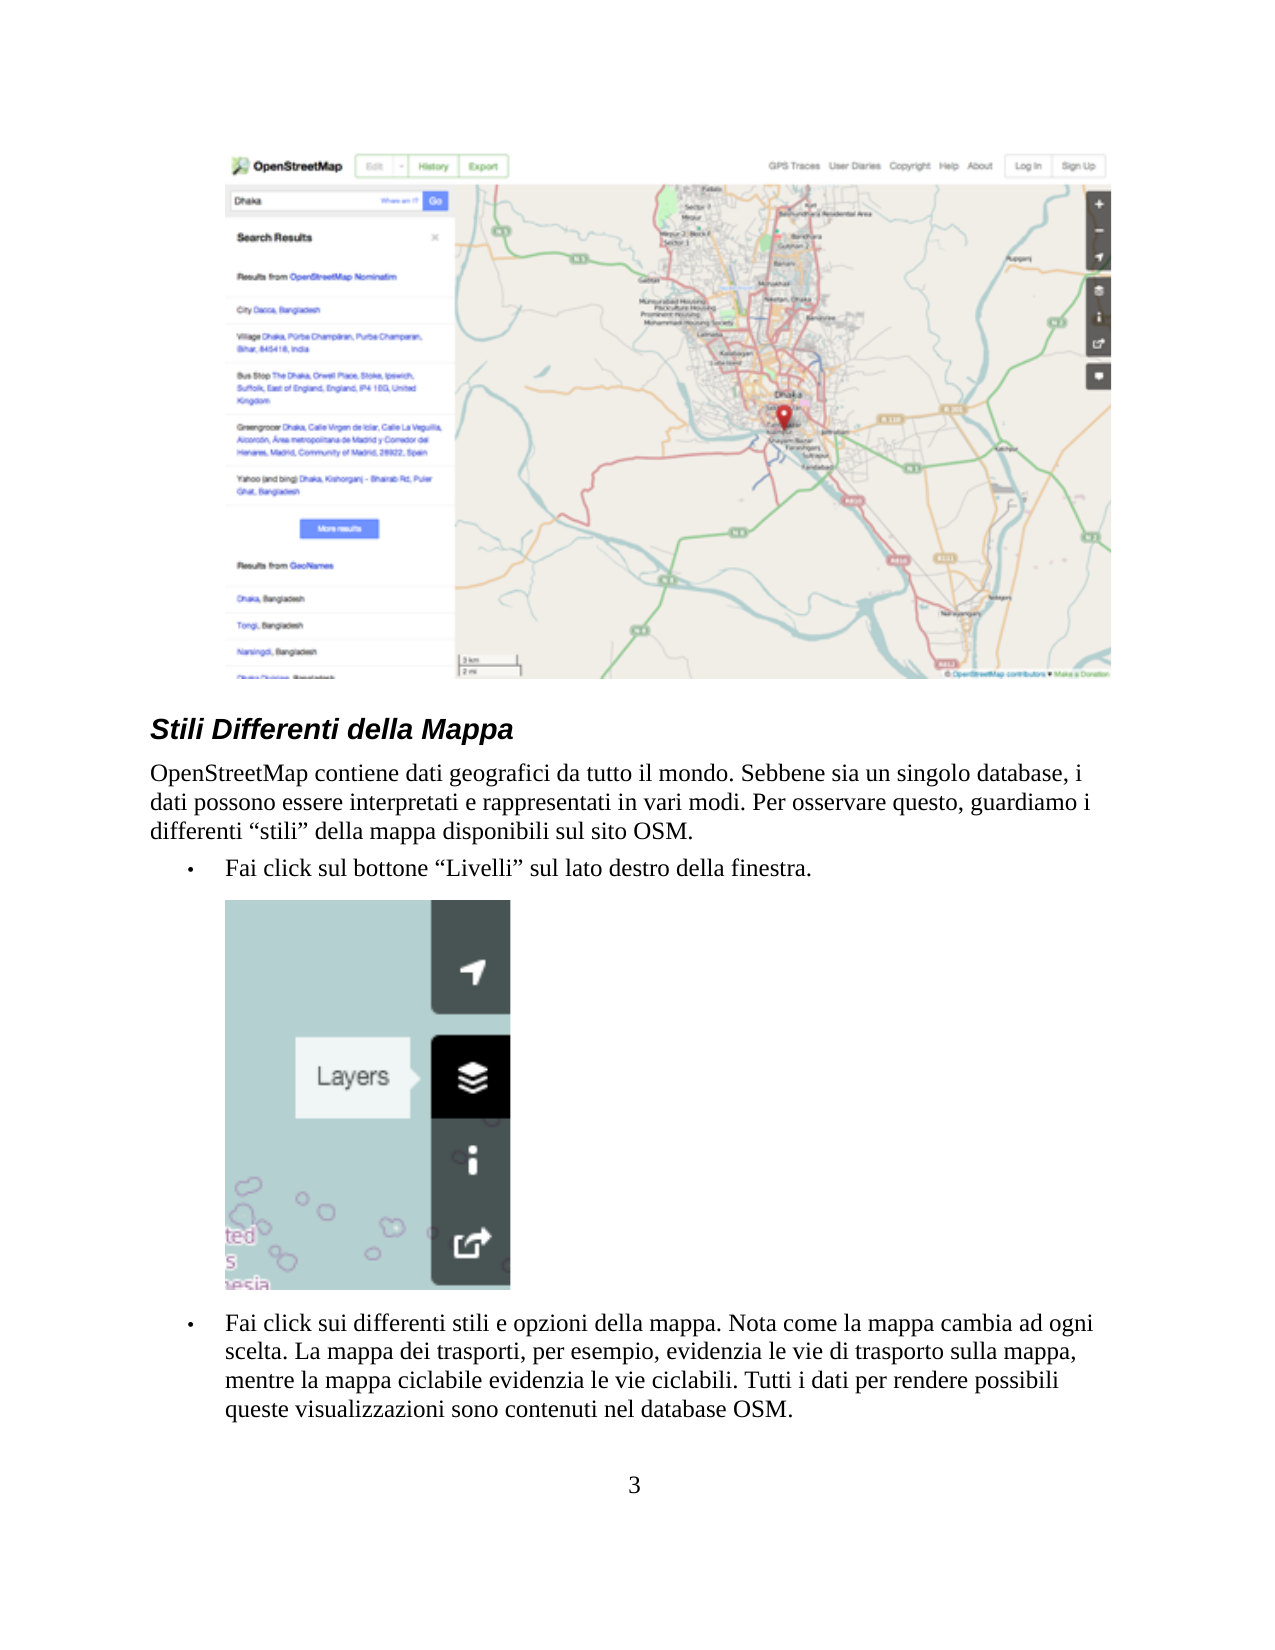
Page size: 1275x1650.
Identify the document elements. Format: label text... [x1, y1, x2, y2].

list Fai click sui differenti stili e opzioni della mappa. Nota come la mappa cambia ad ogni scelta. La mappa dei trasporti, per esempio, evidenzia le vie di trasporto sulla mappa, mentre la mappa ciclabile evidenzia le vie ciclabili. Tutti i dati per rendere possibili queste visualizzazioni sono contenuti nel database OSM. [187, 1308, 1125, 1423]
list Fai click sul bottone “Livelli” sul lato destro della finestra. [187, 853, 1125, 882]
text OpenStreetMap contiene dati geografici da tutto il mondo. Sebbene sia un singolo database, i dati possono essere interpretati e rappresentati in vari modi. Per osservare questo, guardiamo i differenti “stili” della mappa disponibili sul sito OSM. [150, 758, 1125, 844]
picture [225, 150, 1112, 679]
picture [225, 900, 511, 1290]
subtitle Stili Differenti della Mappa [150, 712, 1125, 746]
